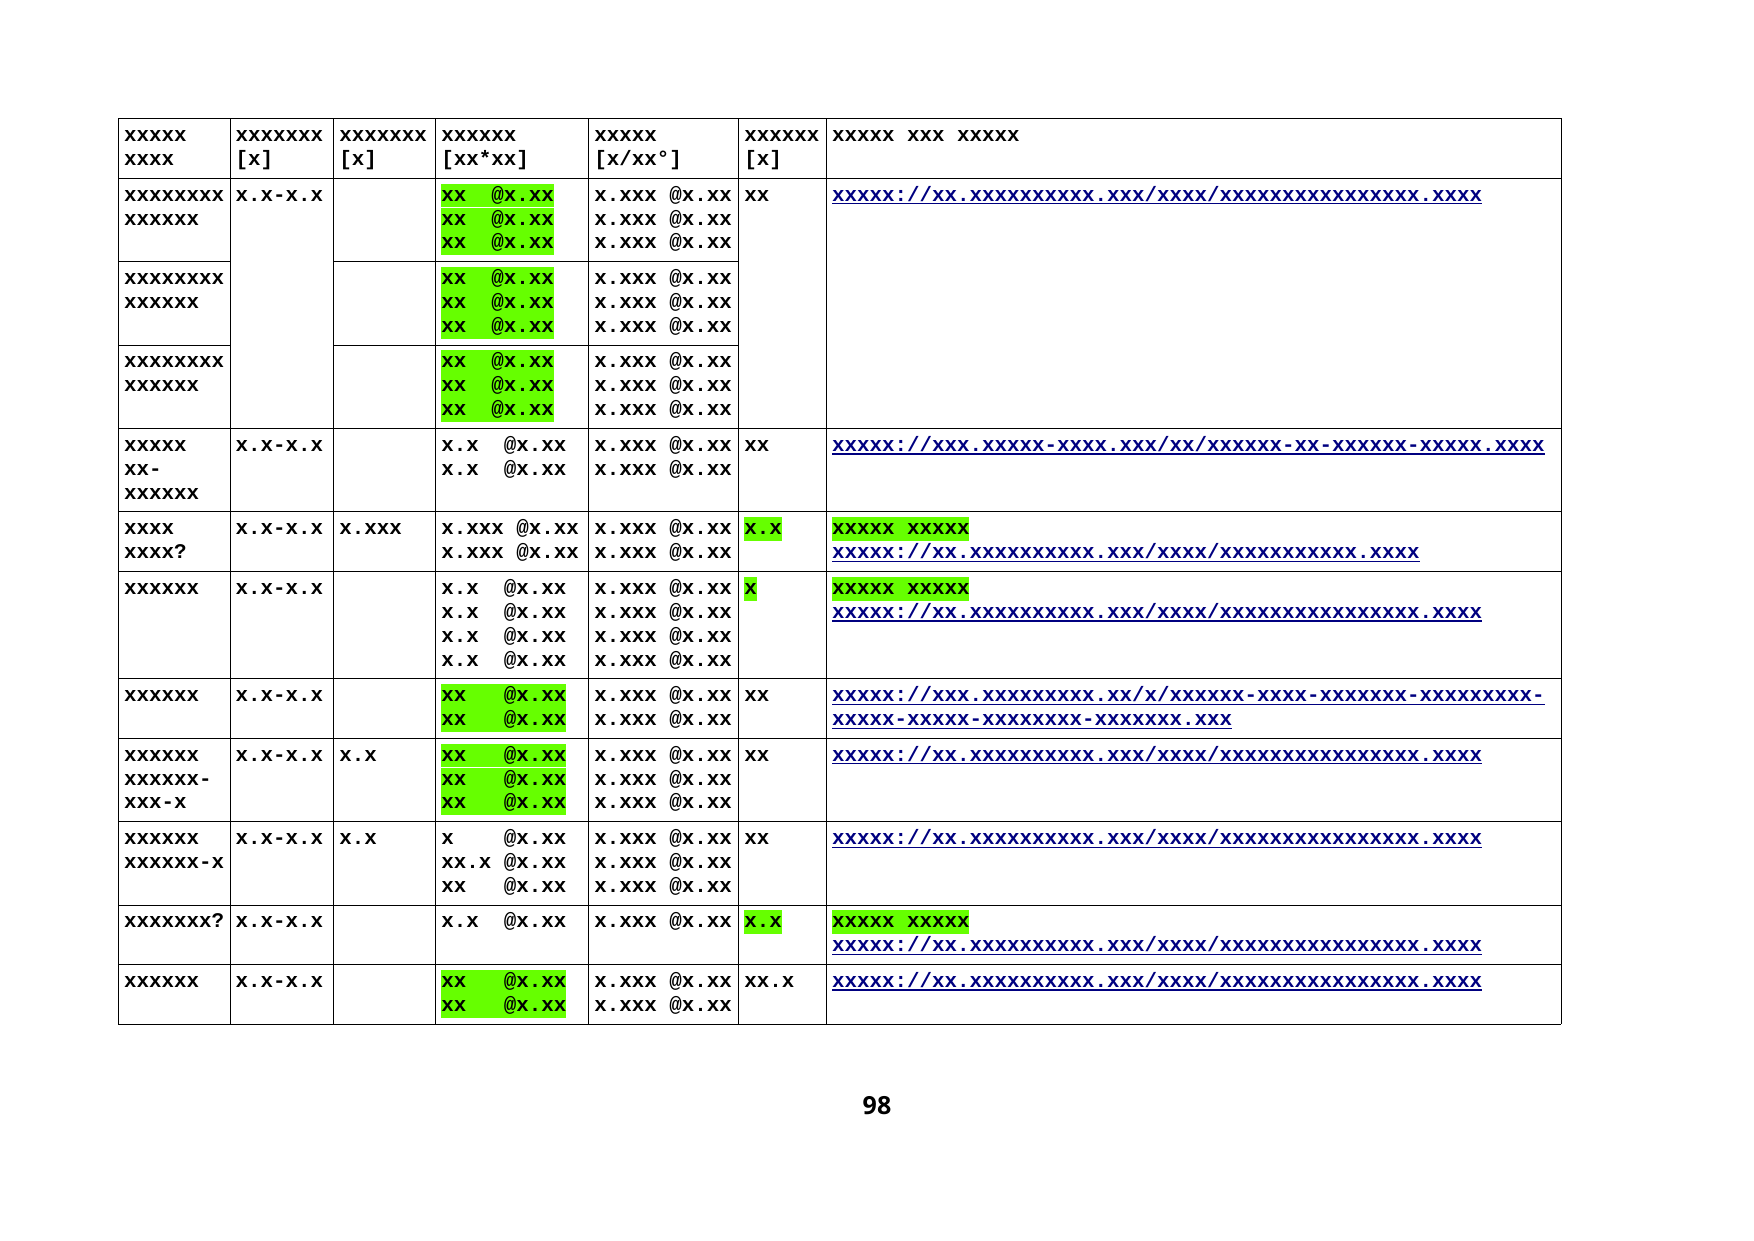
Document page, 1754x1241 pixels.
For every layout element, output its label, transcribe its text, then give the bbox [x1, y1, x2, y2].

table_cell xxxxx xxxxx xxxxx://xx.xxxxxxxxxx.xxx/xxxx/xxxxxxxxxxxxxxxx.xxxx [827, 572, 1561, 678]
table_cell x.xxx @x.xx x.xxx @x.xx [436, 512, 588, 571]
table_cell x.x-x.x [231, 429, 333, 511]
table_cell x.xxx @x.xx x.xxx @x.xx [589, 512, 738, 571]
table_cell xxxxxxx? [119, 906, 230, 964]
table_cell xxxxx://xx.xxxxxxxxxx.xxx/xxxx/xxxxxxxxxxxxxxxx.xxxx [827, 965, 1561, 1023]
table_cell xxxxxxxx xxxxxx [119, 346, 230, 428]
table_cell [334, 346, 435, 428]
table_cell xx @x.xx xx @x.xx xx @x.xx [436, 262, 588, 344]
table_cell xx @x.xx xx @x.xx xx @x.xx [436, 346, 588, 428]
table_cell [334, 429, 435, 511]
table_cell x.xxx @x.xx [589, 906, 738, 964]
table_header xxxxxxx [x] [231, 119, 333, 178]
table_cell x.x-x.x [231, 179, 333, 428]
table_cell x [739, 572, 826, 678]
table_cell x.x-x.x [231, 965, 333, 1023]
table_cell x.xxx @x.xx x.xxx @x.xx x.xxx @x.xx [589, 179, 738, 261]
table_cell x.xxx @x.xx x.xxx @x.xx x.xxx @x.xx x.xxx @x.xx [589, 572, 738, 678]
table_header xxxxx xxx xxxxx [827, 119, 1561, 178]
table_cell x.xxx @x.xx x.xxx @x.xx [589, 965, 738, 1023]
table_cell xxxxx://xx.xxxxxxxxxx.xxx/xxxx/xxxxxxxxxxxxxxxx.xxxx [827, 822, 1561, 904]
table_header xxxxxx [x] [739, 119, 826, 178]
table_cell x.x @x.xx [436, 906, 588, 964]
table_cell x.x [334, 739, 435, 821]
table_cell x.xxx @x.xx x.xxx @x.xx [589, 679, 738, 738]
table_cell xxxxx://xx.xxxxxxxxxx.xxx/xxxx/xxxxxxxxxxxxxxxx.xxxx [827, 179, 1561, 428]
table_cell xx [739, 822, 826, 904]
table_cell x.x-x.x [231, 679, 333, 738]
table_cell xx @x.xx xx @x.xx [436, 679, 588, 738]
table_cell xxxxxxxx xxxxxx [119, 262, 230, 344]
table_cell xxxxxx [119, 572, 230, 678]
table_cell xxxxx://xx.xxxxxxxxxx.xxx/xxxx/xxxxxxxxxxxxxxxx.xxxx [827, 739, 1561, 821]
table_cell x.x @x.xx x.x @x.xx [436, 429, 588, 511]
table_cell xxxxxx [119, 679, 230, 738]
table_cell [334, 262, 435, 344]
table_cell x.xxx @x.xx x.xxx @x.xx x.xxx @x.xx [589, 739, 738, 821]
table_cell xxxxxx xxxxxx-x [119, 822, 230, 904]
table_cell x.x [739, 512, 826, 571]
table_cell x.x-x.x [231, 572, 333, 678]
table_cell xxxxx xxxxx xxxxx://xx.xxxxxxxxxx.xxx/xxxx/xxxxxxxxxxx.xxxx [827, 512, 1561, 571]
table_cell xx @x.xx xx @x.xx [436, 965, 588, 1023]
table_cell x.xxx [334, 512, 435, 571]
table_cell xx [739, 679, 826, 738]
table_cell xx @x.xx xx @x.xx xx @x.xx [436, 739, 588, 821]
table_header xxxxxxx [x] [334, 119, 435, 178]
table_cell xx [739, 179, 826, 428]
table_cell x @x.xx xx.x @x.xx xx @x.xx [436, 822, 588, 904]
table_cell x.xxx @x.xx x.xxx @x.xx x.xxx @x.xx [589, 262, 738, 344]
table_cell xxxxxxxx xxxxxx [119, 179, 230, 261]
table_cell x.x [334, 822, 435, 904]
table_cell [334, 679, 435, 738]
table_cell x.x [739, 906, 826, 964]
table_cell xxxx xxxx? [119, 512, 230, 571]
table_cell xxxxx xxxxx xxxxx://xx.xxxxxxxxxx.xxx/xxxx/xxxxxxxxxxxxxxxx.xxxx [827, 906, 1561, 964]
table_header xxxxxx [xx*xx] [436, 119, 588, 178]
table_cell [334, 965, 435, 1023]
table_cell xx @x.xx xx @x.xx xx @x.xx [436, 179, 588, 261]
table_cell [334, 179, 435, 261]
table_header xxxxx xxxx [119, 119, 230, 178]
table_cell xxxxx://xxx.xxxxxxxxx.xx/x/xxxxxx-xxxx-xxxxxxx-xxxxxxxxx-xxxxx-xxxxx-xxxxxxxx-xxxxxxx.xxx [827, 679, 1561, 738]
table_cell x.x-x.x [231, 906, 333, 964]
table_cell xx [739, 429, 826, 511]
table_cell xxxxx://xxx.xxxxx-xxxx.xxx/xx/xxxxxx-xx-xxxxxx-xxxxx.xxxx [827, 429, 1561, 511]
table_cell x.x-x.x [231, 822, 333, 904]
table_cell x.x @x.xx x.x @x.xx x.x @x.xx x.x @x.xx [436, 572, 588, 678]
table_cell xxxxx xx-xxxxxx [119, 429, 230, 511]
table_cell xxxxxx xxxxxx-xxx-x [119, 739, 230, 821]
table_header xxxxx [x/xx°] [589, 119, 738, 178]
table_cell x.xxx @x.xx x.xxx @x.xx x.xxx @x.xx [589, 346, 738, 428]
table_cell x.x-x.x [231, 739, 333, 821]
table_cell [334, 906, 435, 964]
table_cell xx [739, 739, 826, 821]
table_cell xx.x [739, 965, 826, 1023]
table_cell x.xxx @x.xx x.xxx @x.xx x.xxx @x.xx [589, 822, 738, 904]
table_cell xxxxxx [119, 965, 230, 1023]
table_cell x.xxx @x.xx x.xxx @x.xx [589, 429, 738, 511]
table_cell x.x-x.x [231, 512, 333, 571]
table_cell [334, 572, 435, 678]
